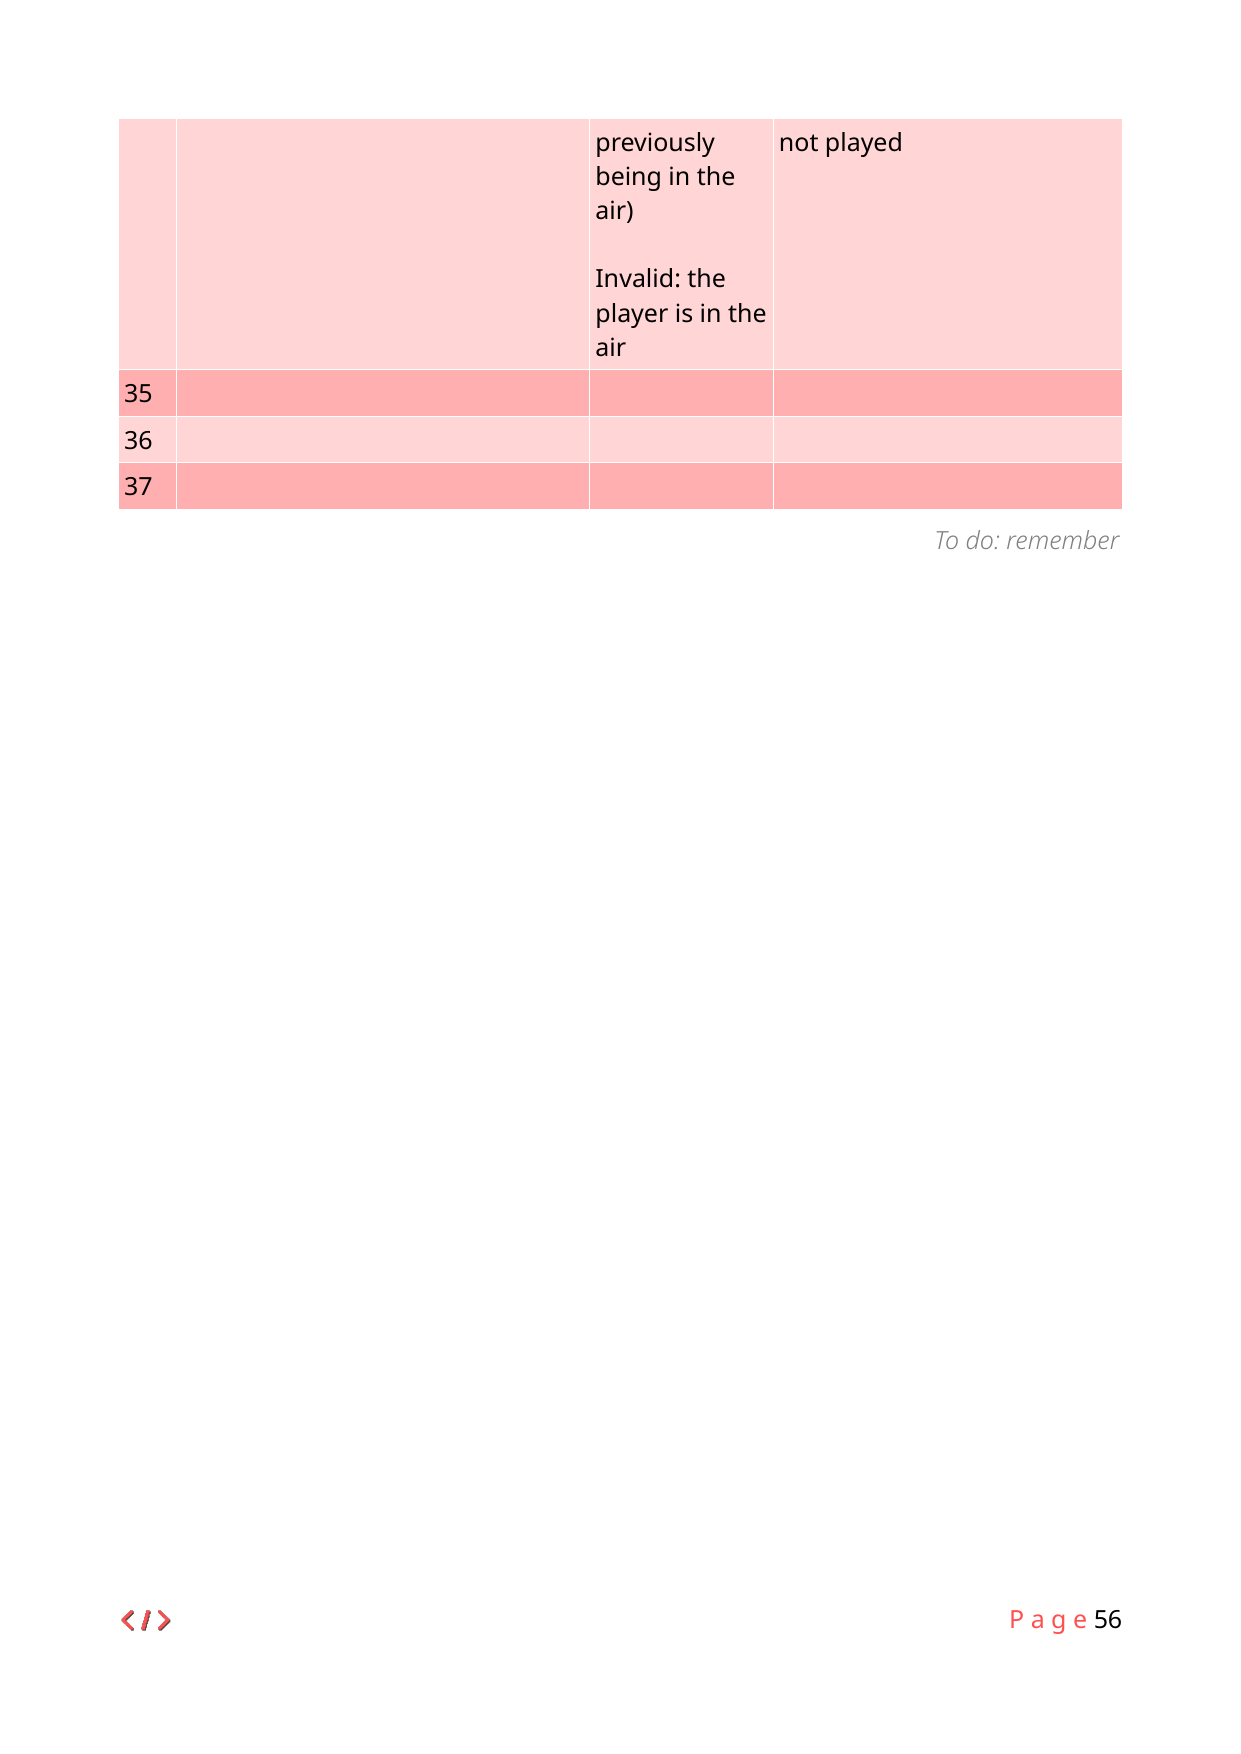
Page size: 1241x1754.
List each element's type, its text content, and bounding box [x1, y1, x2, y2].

table_cell 36 [119, 417, 176, 462]
table_cell [774, 370, 1122, 416]
picture [116, 1591, 175, 1649]
table_cell [774, 463, 1122, 509]
table_cell [177, 370, 589, 416]
table_cell [590, 370, 773, 416]
table_cell [590, 463, 773, 509]
table_cell 37 [119, 463, 176, 509]
subtitle To do: remember [118, 522, 1122, 556]
table_cell [177, 417, 589, 462]
table_cell [119, 119, 176, 369]
table_cell previously being in the air) Invalid: the player is in the air [590, 119, 773, 369]
table_cell not played [774, 119, 1122, 369]
table_cell [590, 417, 773, 462]
table_cell [177, 463, 589, 509]
table_cell 35 [119, 370, 176, 416]
table_cell [774, 417, 1122, 462]
table_cell [177, 119, 589, 369]
